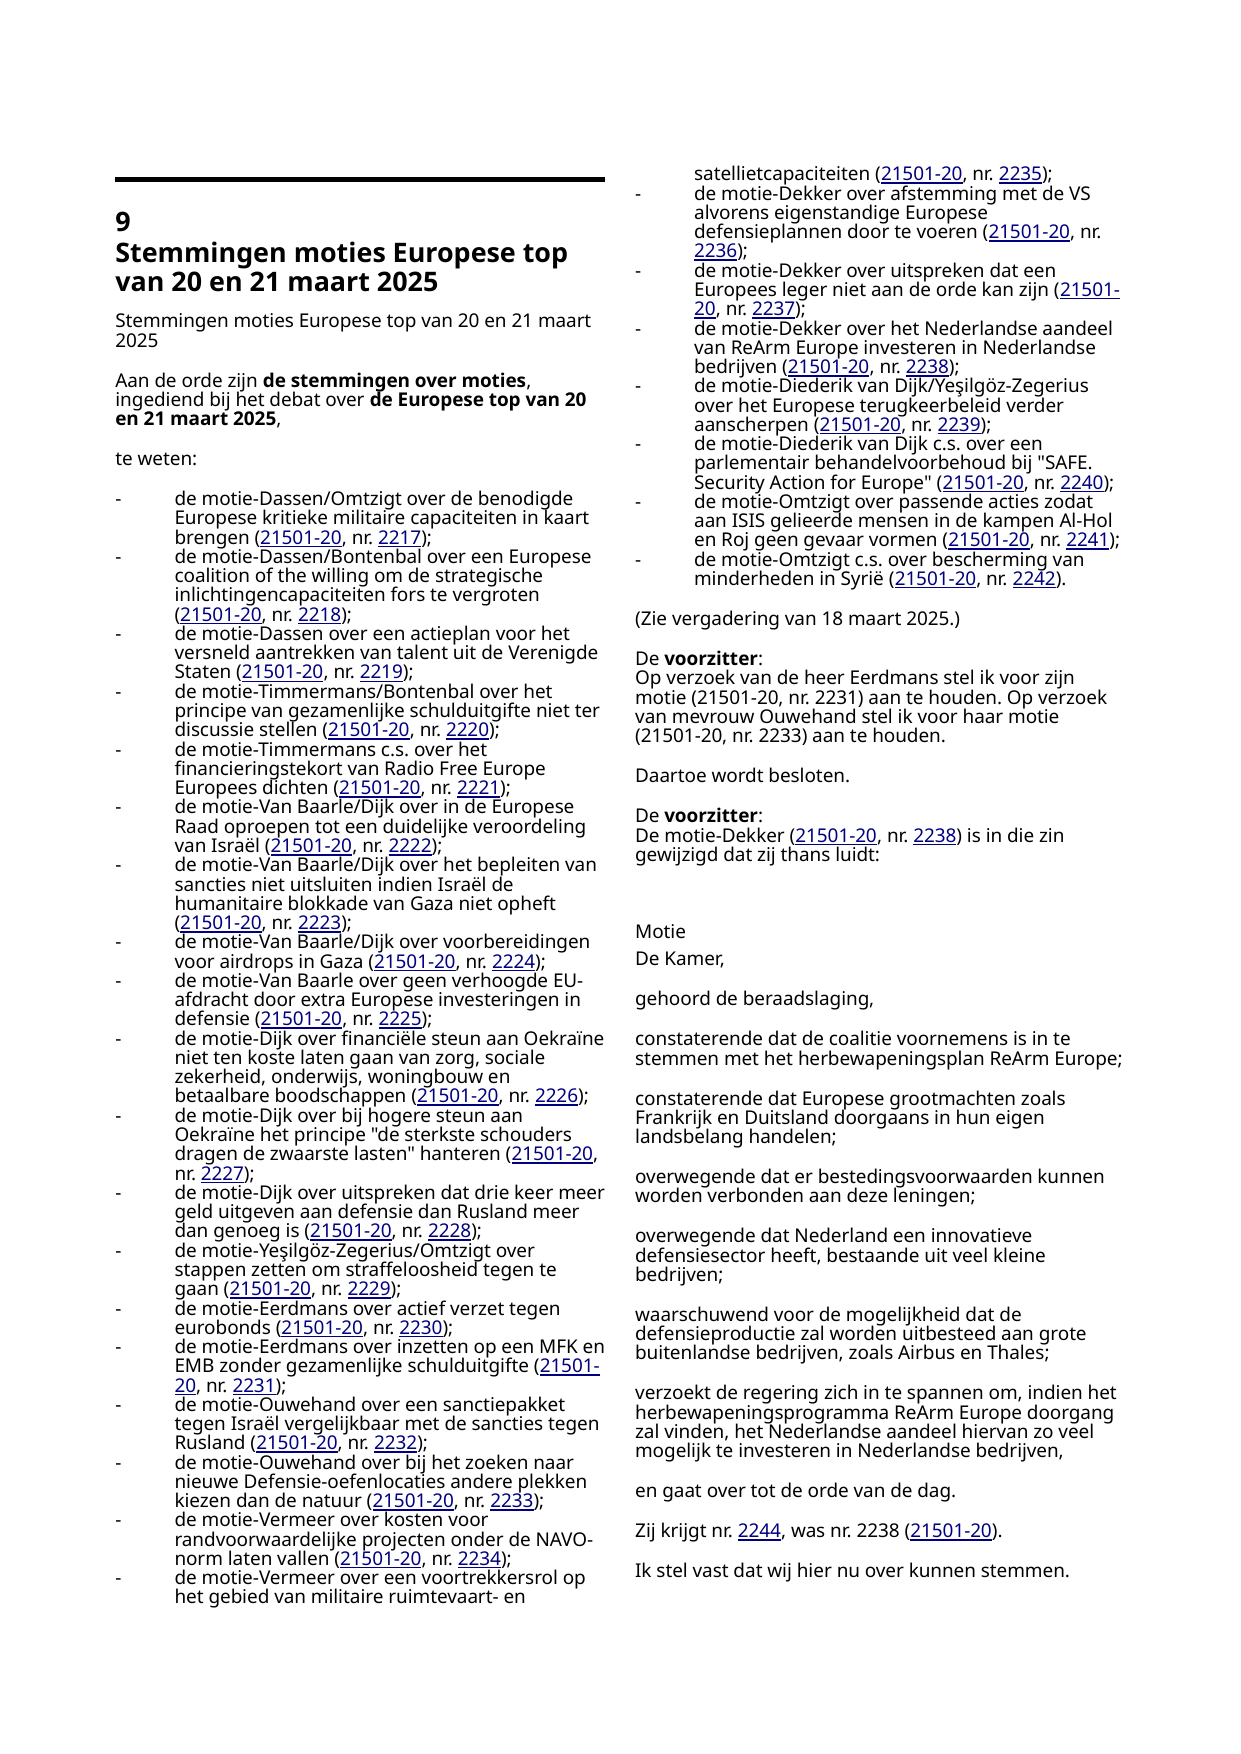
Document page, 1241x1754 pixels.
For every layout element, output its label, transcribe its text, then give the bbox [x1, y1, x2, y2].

text waarschuwend voor de mogelijkheid dat de defensieproductie zal worden uitbesteed aan grote buitenlandse bedrijven, zoals Airbus en Thales; [635, 1306, 1125, 1364]
list de motie-Dekker over het Nederlandse aandeel van ReArm Europe investeren in Nederlandse bedrijven (21501-20, nr. 2238); [635, 319, 1125, 377]
text en gaat over tot de orde van de dag. [635, 1482, 1125, 1501]
list de motie-Van Baarle/Dijk over het bepleiten van sancties niet uitsluiten indien Israël de humanitaire blokkade van Gaza niet opheft (21501-20, nr. 2223); [115, 856, 605, 933]
list de motie-Diederik van Dijk/Yeşilgöz-Zegerius over het Europese terugkeerbeleid verder aanscherpen (21501-20, nr. 2239); [635, 377, 1125, 435]
list de motie-Dijk over bij hogere steun aan Oekraïne het principe "de sterkste schouders dragen de zwaarste lasten" hanteren (21501-20, nr. 2227); [115, 1107, 605, 1184]
text constaterende dat Europese grootmachten zoals Frankrijk en Duitsland doorgaans in hun eigen landsbelang handelen; [635, 1089, 1125, 1147]
list de motie-Eerdmans over actief verzet tegen eurobonds (21501-20, nr. 2230); [115, 1299, 605, 1338]
text Motie [635, 918, 1125, 944]
text De motie-Dekker (21501-20, nr. 2238) is in die zin gewijzigd dat zij thans luidt: [635, 827, 1125, 865]
text Stemmingen moties Europese top van 20 en 21 maart 2025 [115, 312, 605, 351]
text De Kamer, [635, 950, 1125, 969]
list de motie-Yeşilgöz-Zegerius/Omtzigt over stappen zetten om straffeloosheid tegen te gaan (21501-20, nr. 2229); [115, 1242, 605, 1299]
list de motie-Van Baarle/Dijk over voorbereidingen voor airdrops in Gaza (21501-20, nr. 2224); [115, 933, 605, 972]
list de motie-Timmermans/Bontenbal over het principe van gezamenlijke schulduitgifte niet ter discussie stellen (21501-20, nr. 2220); [115, 683, 605, 741]
list de motie-Diederik van Dijk c.s. over een parlementair behandelvoorbehoud bij "SAFE. Security Action for Europe" (21501-20, nr. 2240); [635, 435, 1125, 493]
list de motie-Dekker over uitspreken dat een Europees leger niet aan de orde kan zijn (21501-20, nr. 2237); [635, 262, 1125, 319]
list de motie-Ouwehand over bij het zoeken naar nieuwe Defensie-oefenlocaties andere plekken kiezen dan de natuur (21501-20, nr. 2233); [115, 1454, 605, 1511]
list de motie-Dassen over een actieplan voor het versneld aantrekken van talent uit de Verenigde Staten (21501-20, nr. 2219); [115, 625, 605, 683]
list de motie-Dijk over uitspreken dat drie keer meer geld uitgeven aan defensie dan Rusland meer dan genoeg is (21501-20, nr. 2228); [115, 1184, 605, 1242]
list de motie-Timmermans c.s. over het financieringstekort van Radio Free Europe Europees dichten (21501-20, nr. 2221); [115, 741, 605, 798]
list de motie-Omtzigt over passende acties zodat aan ISIS gelieerde mensen in de kampen Al-Hol en Roj geen gevaar vormen (21501-20, nr. 2241); [635, 493, 1125, 551]
text De voorzitter: [635, 650, 1125, 669]
text verzoekt de regering zich in te spannen om, indien het herbewapeningsprogramma ReArm Europe doorgang zal vinden, het Nederlandse aandeel hiervan zo veel mogelijk te investeren in Nederlandse bedrijven, [635, 1384, 1125, 1461]
text Aan de orde zijn de stemmingen over moties, ingediend bij het debat over de Europese top van 20 en 21 maart 2025, [115, 372, 605, 429]
list de motie-Dekker over afstemming met de VS alvorens eigenstandige Europese defensieplannen door te voeren (21501-20, nr. 2236); [635, 184, 1125, 262]
list de motie-Vermeer over kosten voor randvoorwaardelijke projecten onder de NAVO-norm laten vallen (21501-20, nr. 2234); [115, 1511, 605, 1569]
text (Zie vergadering van 18 maart 2025.) [635, 610, 1125, 629]
list satellietcapaciteiten (21501-20, nr. 2235); [635, 165, 1125, 184]
list de motie-Van Baarle over geen verhoogde EU-afdracht door extra Europese investeringen in defensie (21501-20, nr. 2225); [115, 972, 605, 1030]
text overwegende dat Nederland een innovatieve defensiesector heeft, bestaande uit veel kleine bedrijven; [635, 1227, 1125, 1285]
list de motie-Dassen/Bontenbal over een Europese coalition of the willing om de strategische inlichtingencapaciteiten fors te vergroten (21501-20, nr. 2218); [115, 548, 605, 625]
list de motie-Ouwehand over een sanctiepakket tegen Israël vergelijkbaar met de sancties tegen Rusland (21501-20, nr. 2232); [115, 1396, 605, 1454]
list de motie-Omtzigt c.s. over bescherming van minderheden in Syrië (21501-20, nr. 2242). [635, 551, 1125, 589]
text Op verzoek van de heer Eerdmans stel ik voor zijn motie (21501-20, nr. 2231) aan te houden. Op verzoek van mevrouw Ouwehand stel ik voor haar motie (21501-20, nr. 2233) aan te houden. [635, 669, 1125, 746]
list de motie-Van Baarle/Dijk over in de Europese Raad oproepen tot een duidelijke veroordeling van Israël (21501-20, nr. 2222); [115, 798, 605, 856]
text De voorzitter: [635, 807, 1125, 827]
text constaterende dat de coalitie voornemens is in te stemmen met het herbewapeningsplan ReArm Europe; [635, 1030, 1125, 1069]
text Zij krijgt nr. 2244, was nr. 2238 (21501-20). [635, 1522, 1125, 1541]
list de motie-Vermeer over een voortrekkersrol op het gebied van militaire ruimtevaart- en [115, 1569, 605, 1608]
text 9 [115, 203, 605, 239]
list de motie-Eerdmans over inzetten op een MFK en EMB zonder gezamenlijke schulduitgifte (21501-20, nr. 2231); [115, 1338, 605, 1396]
text overwegende dat er bestedingsvoorwaarden kunnen worden verbonden aan deze leningen; [635, 1168, 1125, 1207]
text te weten: [115, 450, 605, 469]
list de motie-Dassen/Omtzigt over de benodigde Europese kritieke militaire capaciteiten in kaart brengen (21501-20, nr. 2217); [115, 490, 605, 548]
text Daartoe wordt besloten. [635, 767, 1125, 786]
text gehoord de beraadslaging, [635, 990, 1125, 1009]
list de motie-Dijk over financiële steun aan Oekraïne niet ten koste laten gaan van zorg, sociale zekerheid, onderwijs, woningbouw en betaalbare boodschappen (21501-20, nr. 2226); [115, 1030, 605, 1107]
text Ik stel vast dat wij hier nu over kunnen stemmen. [635, 1562, 1125, 1581]
text Stemmingen moties Europese top van 20 en 21 maart 2025 [115, 239, 605, 312]
